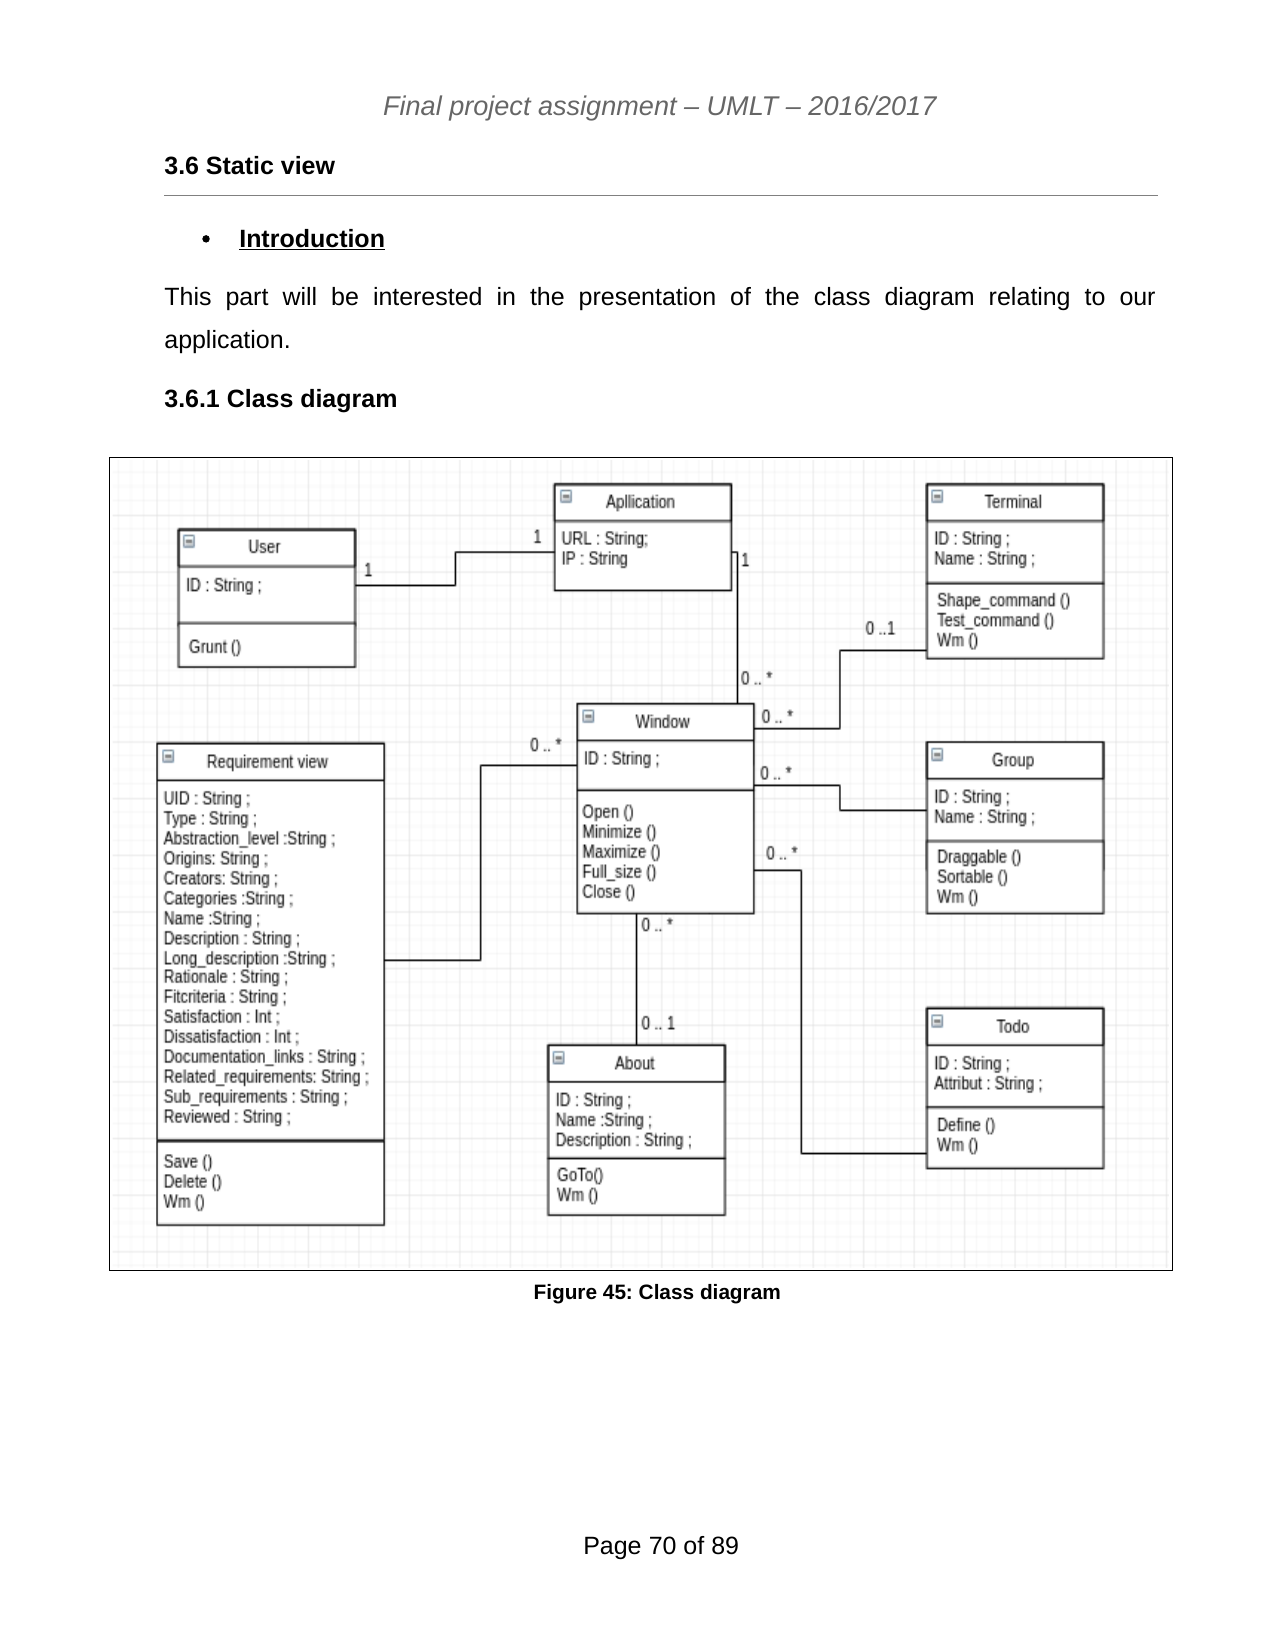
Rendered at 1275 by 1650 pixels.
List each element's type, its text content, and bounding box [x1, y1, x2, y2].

subtitle 3.6 Static view [164, 151, 1158, 180]
text This part will be interested in the presentation of the class diagram relating to our application. [164, 282, 1158, 354]
text [110, 458, 1172, 1270]
text [164, 442, 1158, 457]
picture [112, 460, 1169, 1268]
list Introduction [202, 224, 1158, 253]
text Figure 45: Class diagram [164, 1271, 1158, 1305]
subtitle 3.6.1 Class diagram [164, 384, 1158, 412]
